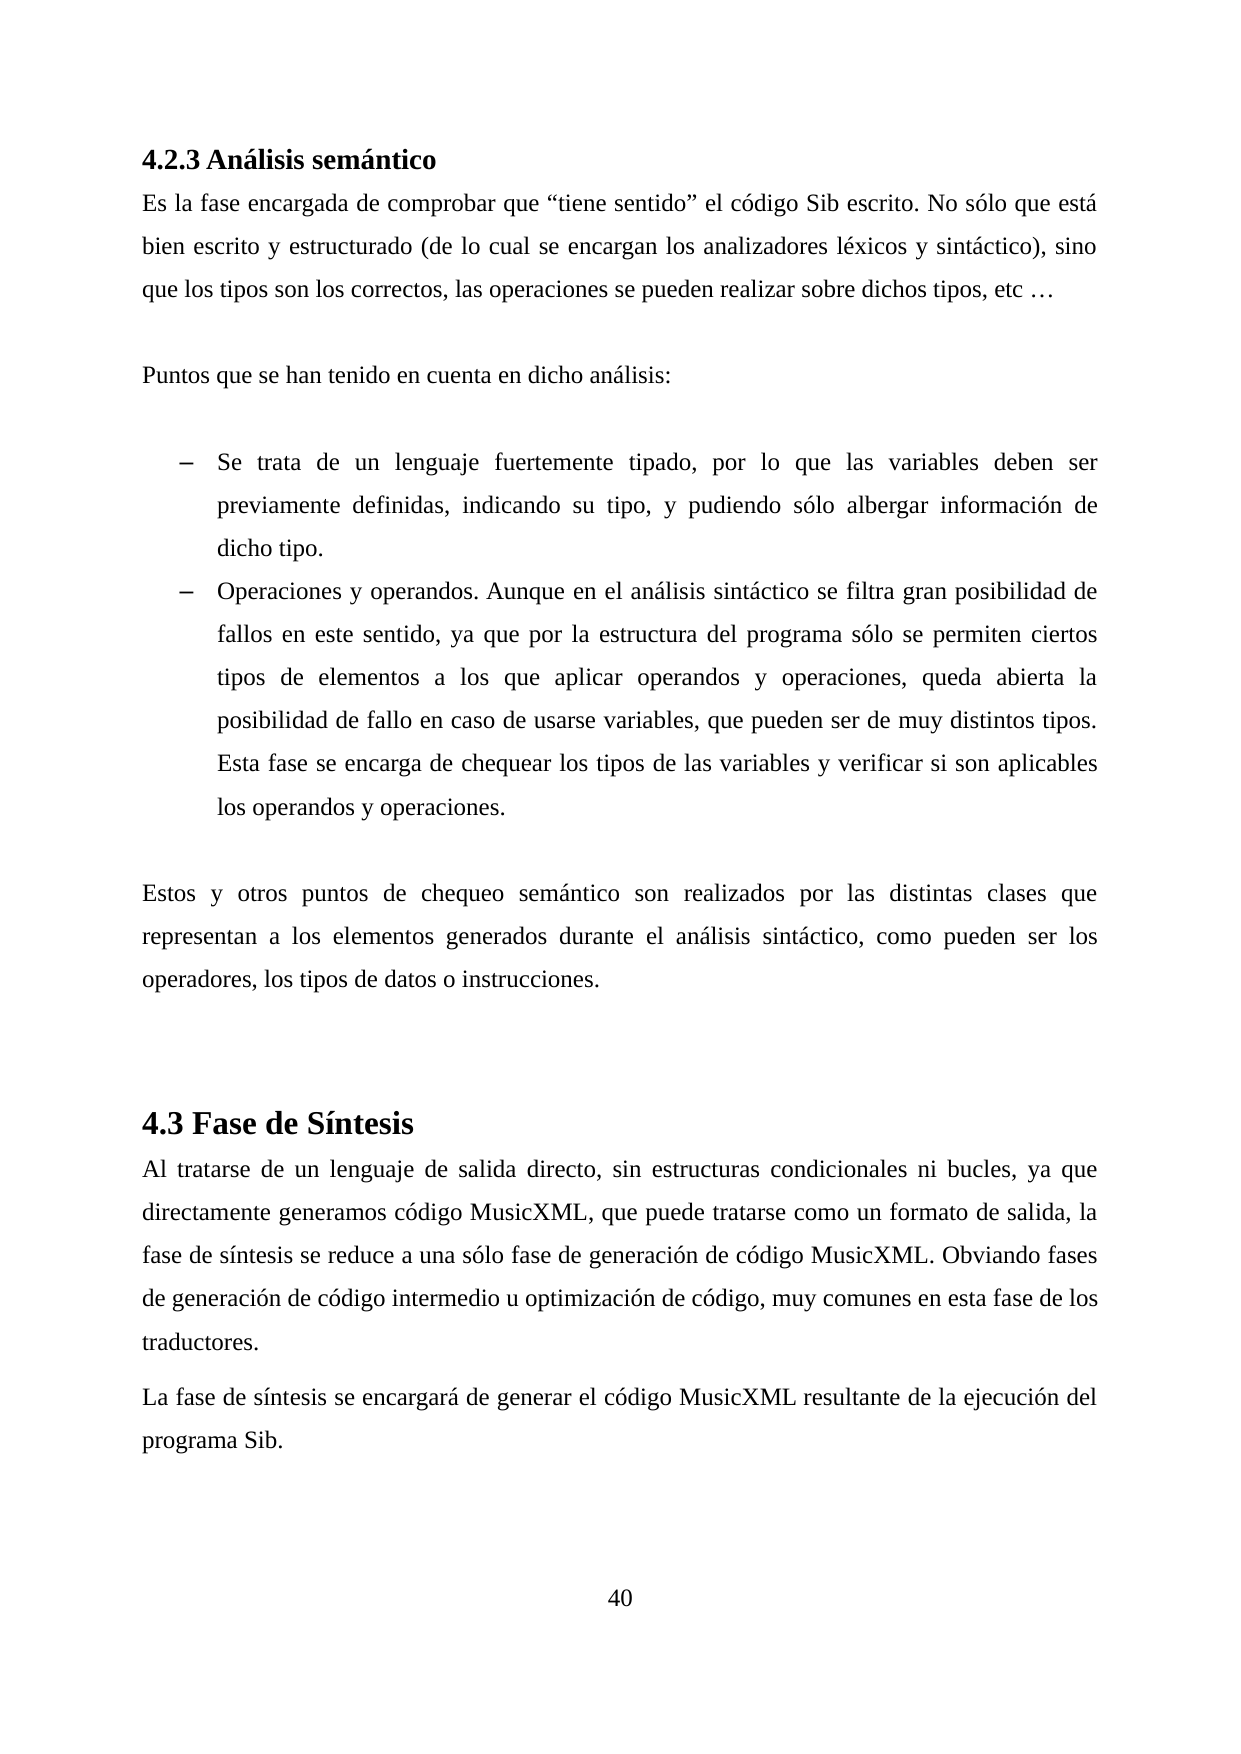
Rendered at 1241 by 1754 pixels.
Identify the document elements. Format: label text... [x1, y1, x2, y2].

text Al tratarse de un lenguaje de salida directo, sin estructuras condicionales ni bucles, ya que directamente generamos código MusicXML, que puede tratarse como un formato de salida, la fase de síntesis se reduce a una sólo fase de generación de código MusicXML. Obviando fases de generación de código intermedio u optimización de código, muy comunes en esta fase de los traductores. [142, 1154, 1098, 1355]
text Es la fase encargada de comprobar que “tiene sentido” el código Sib escrito. No sólo que está bien escrito y estructurado (de lo cual se encargan los analizadores léxicos y sintáctico), sino que los tipos son los correctos, las operaciones se pueden realizar sobre dichos tipos, etc … [142, 188, 1098, 303]
list Se trata de un lenguaje fuertemente tipado, por lo que las variables deben ser previamente definidas, indicando su tipo, y pudiendo sólo albergar información de dicho tipo. [179, 447, 1098, 562]
subtitle 4.3 Fase de Síntesis [142, 1103, 1098, 1142]
list Operaciones y operandos. Aunque en el análisis sintáctico se filtra gran posibilidad de fallos en este sentido, ya que por la estructura del programa sólo se permiten ciertos tipos de elementos a los que aplicar operandos y operaciones, queda abierta la posibilidad de fallo en caso de usarse variables, que pueden ser de muy distintos tipos. Esta fase se encarga de chequear los tipos de las variables y verificar si son aplicables los operandos y operaciones. [179, 576, 1098, 820]
subtitle 4.2.3 Análisis semántico [142, 142, 1098, 175]
text La fase de síntesis se encargará de generar el código MusicXML resultante de la ejecución del programa Sib. [142, 1382, 1098, 1454]
text Puntos que se han tenido en cuenta en dicho análisis: [142, 360, 1098, 389]
text Estos y otros puntos de chequeo semántico son realizados por las distintas clases que representan a los elementos generados durante el análisis sintáctico, como pueden ser los operadores, los tipos de datos o instrucciones. [142, 878, 1098, 993]
